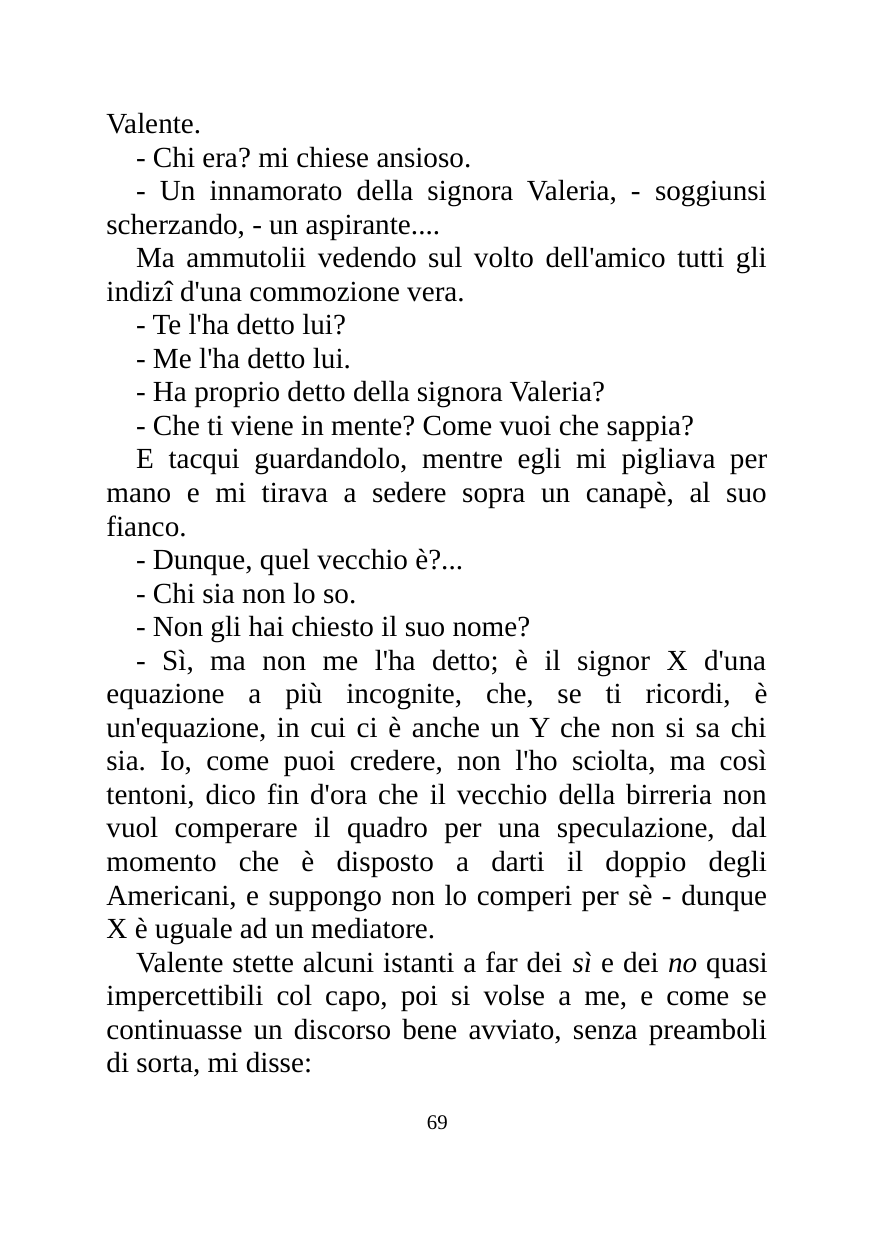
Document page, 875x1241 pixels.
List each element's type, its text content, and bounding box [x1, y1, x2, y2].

text - Non gli hai chiesto il suo nome? [106, 609, 768, 643]
text - Te l'ha detto lui? [106, 307, 768, 341]
text E tacqui guardandolo, mentre egli mi pigliava per mano e mi tirava a sedere sopra un canapè, al suo fianco. [106, 442, 768, 542]
text - Chi sia non lo so. [106, 576, 768, 609]
text - Sì, ma non me l'ha detto; è il signor X d'una equazione a più incognite, che, se ti ricordi, è un'equazione, in cui ci è anche un Y che non si sa chi sia. Io, come puoi credere, non l'ho sciolta, ma così tentoni, dico fin d'ora che il vecchio della birreria non vuol comperare il quadro per una speculazione, dal momento che è disposto a darti il doppio degli Americani, e suppongo non lo comperi per sè - dunque X è uguale ad un mediatore. [106, 643, 768, 945]
text - Chi era? mi chiese ansioso. [106, 140, 768, 173]
text Valente. [106, 106, 768, 140]
text - Me l'ha detto lui. [106, 341, 768, 374]
text - Dunque, quel vecchio è?... [106, 542, 768, 576]
text - Ha proprio detto della signora Valeria? [106, 374, 768, 408]
text - Un innamorato della signora Valeria, - soggiunsi scherzando, - un aspirante.... [106, 173, 768, 240]
text Valente stette alcuni istanti a far dei sì e dei no quasi impercettibili col capo, poi si volse a me, e come se continuasse un discorso bene avviato, senza preamboli di sorta, mi disse: [106, 945, 768, 1079]
text Ma ammutolii vedendo sul volto dell'amico tutti gli indizî d'una commozione vera. [106, 240, 768, 307]
text - Che ti viene in mente? Come vuoi che sappia? [106, 408, 768, 442]
